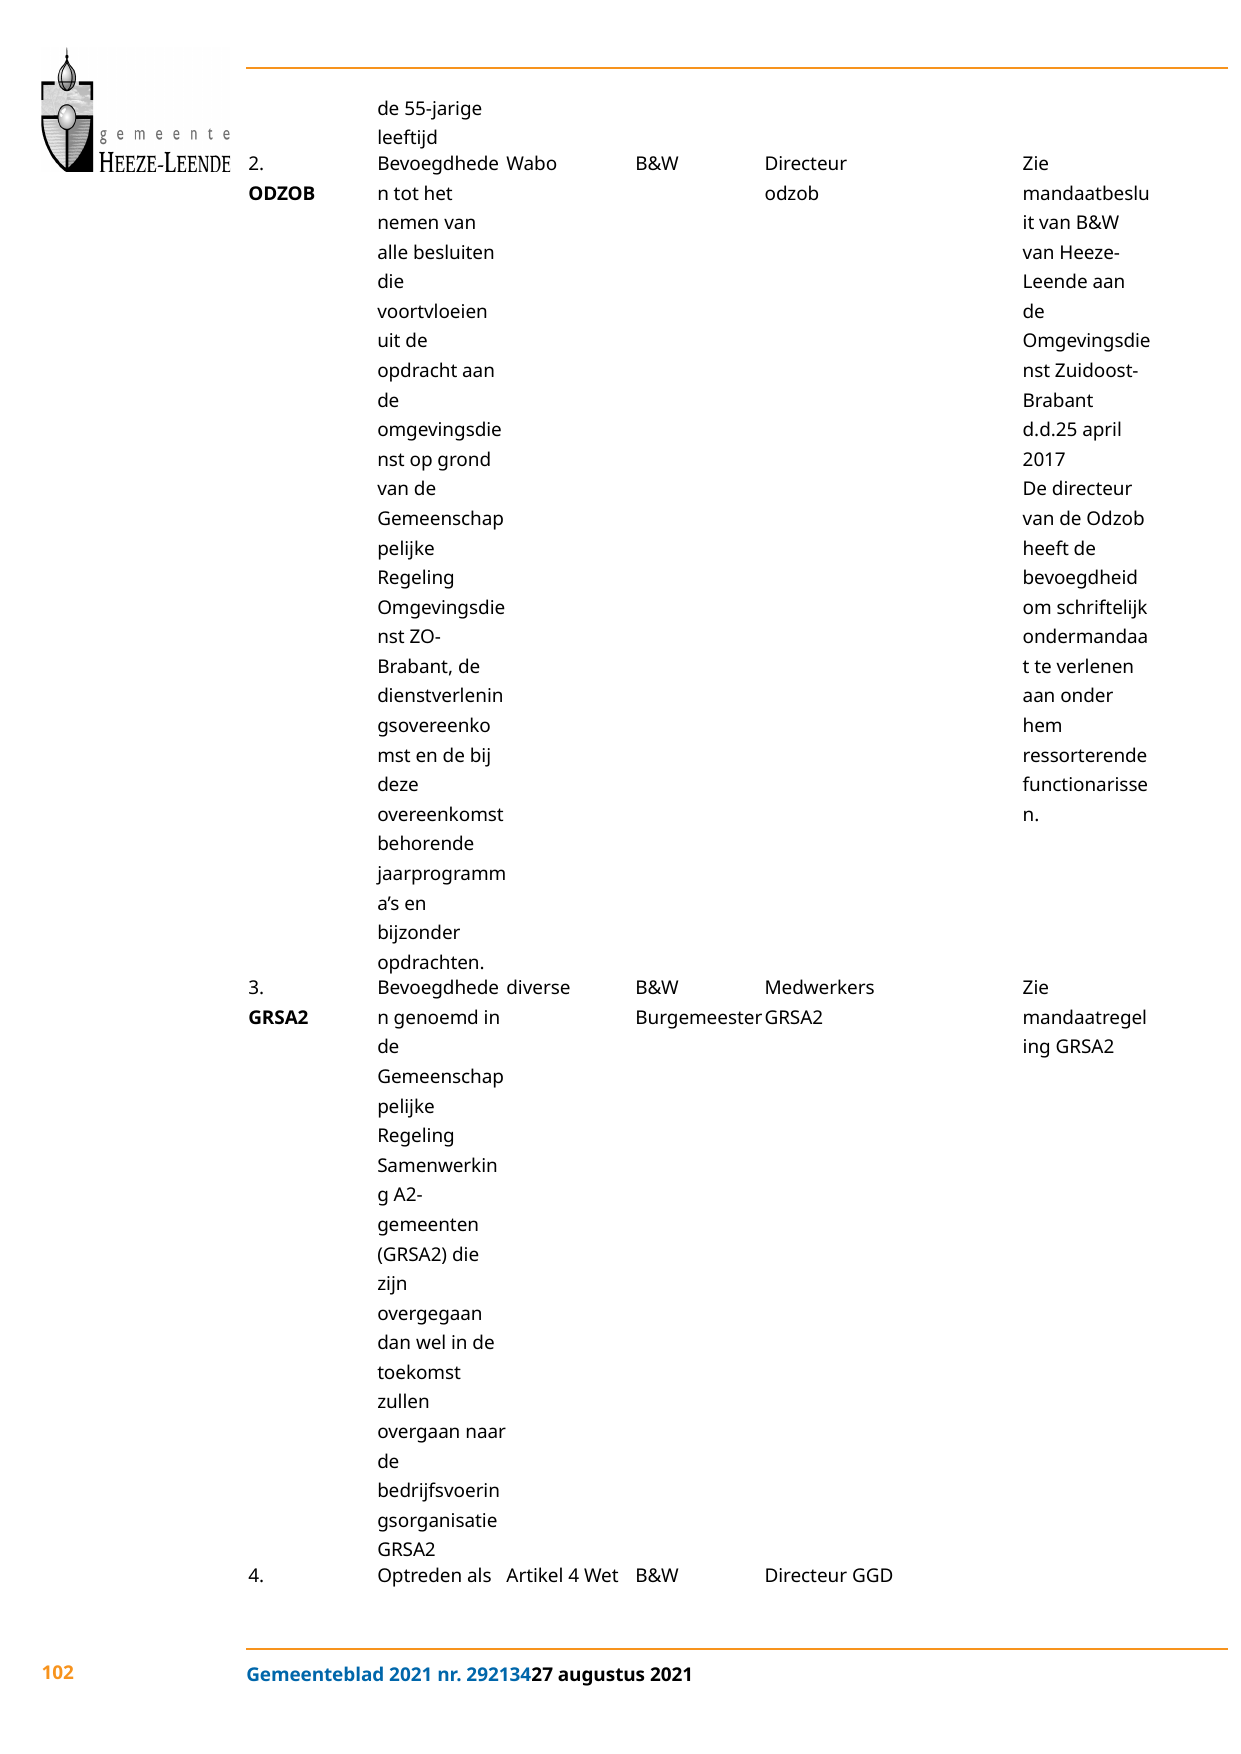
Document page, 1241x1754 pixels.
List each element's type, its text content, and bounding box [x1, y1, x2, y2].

table_cell [248, 95, 377, 150]
table_cell [635, 95, 764, 150]
table_cell B&W [635, 1563, 764, 1588]
table_cell [894, 150, 1022, 974]
table_cell Directeur odzob [764, 150, 893, 974]
table_cell [506, 95, 635, 150]
table_cell 2. ODZOB [248, 150, 377, 974]
table_cell Optreden als [377, 1563, 506, 1588]
table_cell Bevoegdheden tot het nemen van alle besluiten die voortvloeien uit de opdracht aan de omgevingsdienst op grond van de Gemeenschappelijke Regeling Omgevingsdienst ZO-Brabant, de dienstverleningsovereenkomst en de bij deze overeenkomst behorende jaarprogramma’s en bijzonder opdrachten. [377, 150, 506, 974]
table_cell B&W [635, 150, 764, 974]
table_cell [894, 1563, 1022, 1588]
table_cell Zie mandaatregeling GRSA2 [1023, 975, 1152, 1562]
table_cell [894, 975, 1022, 1562]
table_cell Directeur GGD [764, 1563, 893, 1588]
table_cell diverse [506, 975, 635, 1562]
table_cell [1023, 95, 1152, 150]
table_cell 4. [248, 1563, 377, 1588]
table_cell Medwerkers GRSA2 [764, 975, 893, 1562]
table_cell Zie mandaatbesluit van B&W van Heeze-Leende aan de Omgevingsdienst Zuidoost-Brabant d.d.25 april 2017 De directeur van de Odzob heeft de bevoegdheid om schriftelijk ondermandaat te verlenen aan onder hem ressorterende functionarissen. [1023, 150, 1152, 974]
table_cell [1023, 1563, 1152, 1588]
table_cell [764, 95, 893, 150]
table_cell Wabo [506, 150, 635, 974]
table_cell B&W Burgemeester [635, 975, 764, 1562]
table_cell Artikel 4 Wet [506, 1563, 635, 1588]
picture [41, 47, 231, 172]
table_cell Bevoegdheden genoemd in de Gemeenschappelijke Regeling Samenwerking A2-gemeenten (GRSA2) die zijn overgegaan dan wel in de toekomst zullen overgaan naar de bedrijfsvoeringsorganisatie GRSA2 [377, 975, 506, 1562]
table_cell de 55-jarige leeftijd [377, 95, 506, 150]
table_cell 3. GRSA2 [248, 975, 377, 1562]
table_cell [894, 95, 1022, 150]
